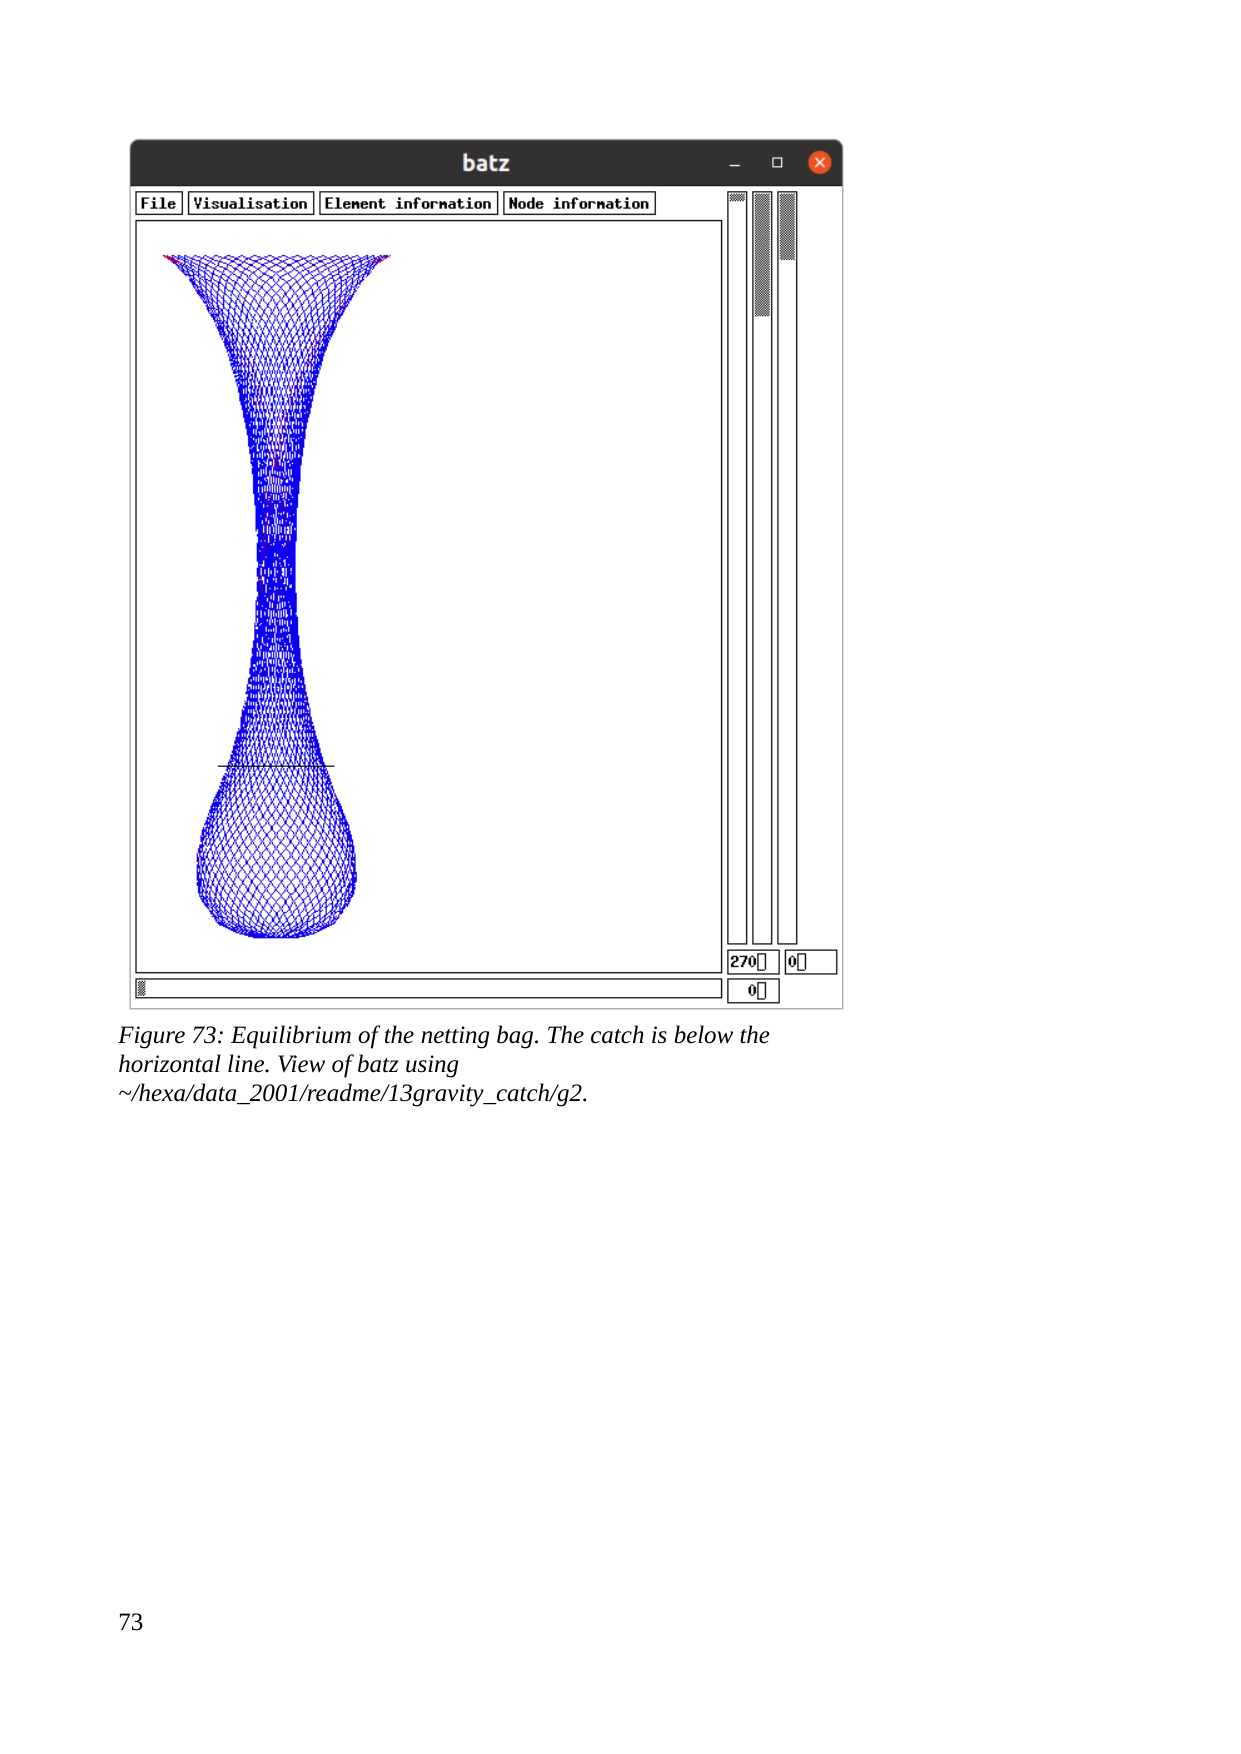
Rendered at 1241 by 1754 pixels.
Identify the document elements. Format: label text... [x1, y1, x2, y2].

text Figure 73: Equilibrium of the netting bag. The catch is below the horizontal line. View of batz using ~/hexa/data_2001/readme/13gravity_catch/g2. [118, 1021, 854, 1107]
picture [118, 130, 855, 1021]
